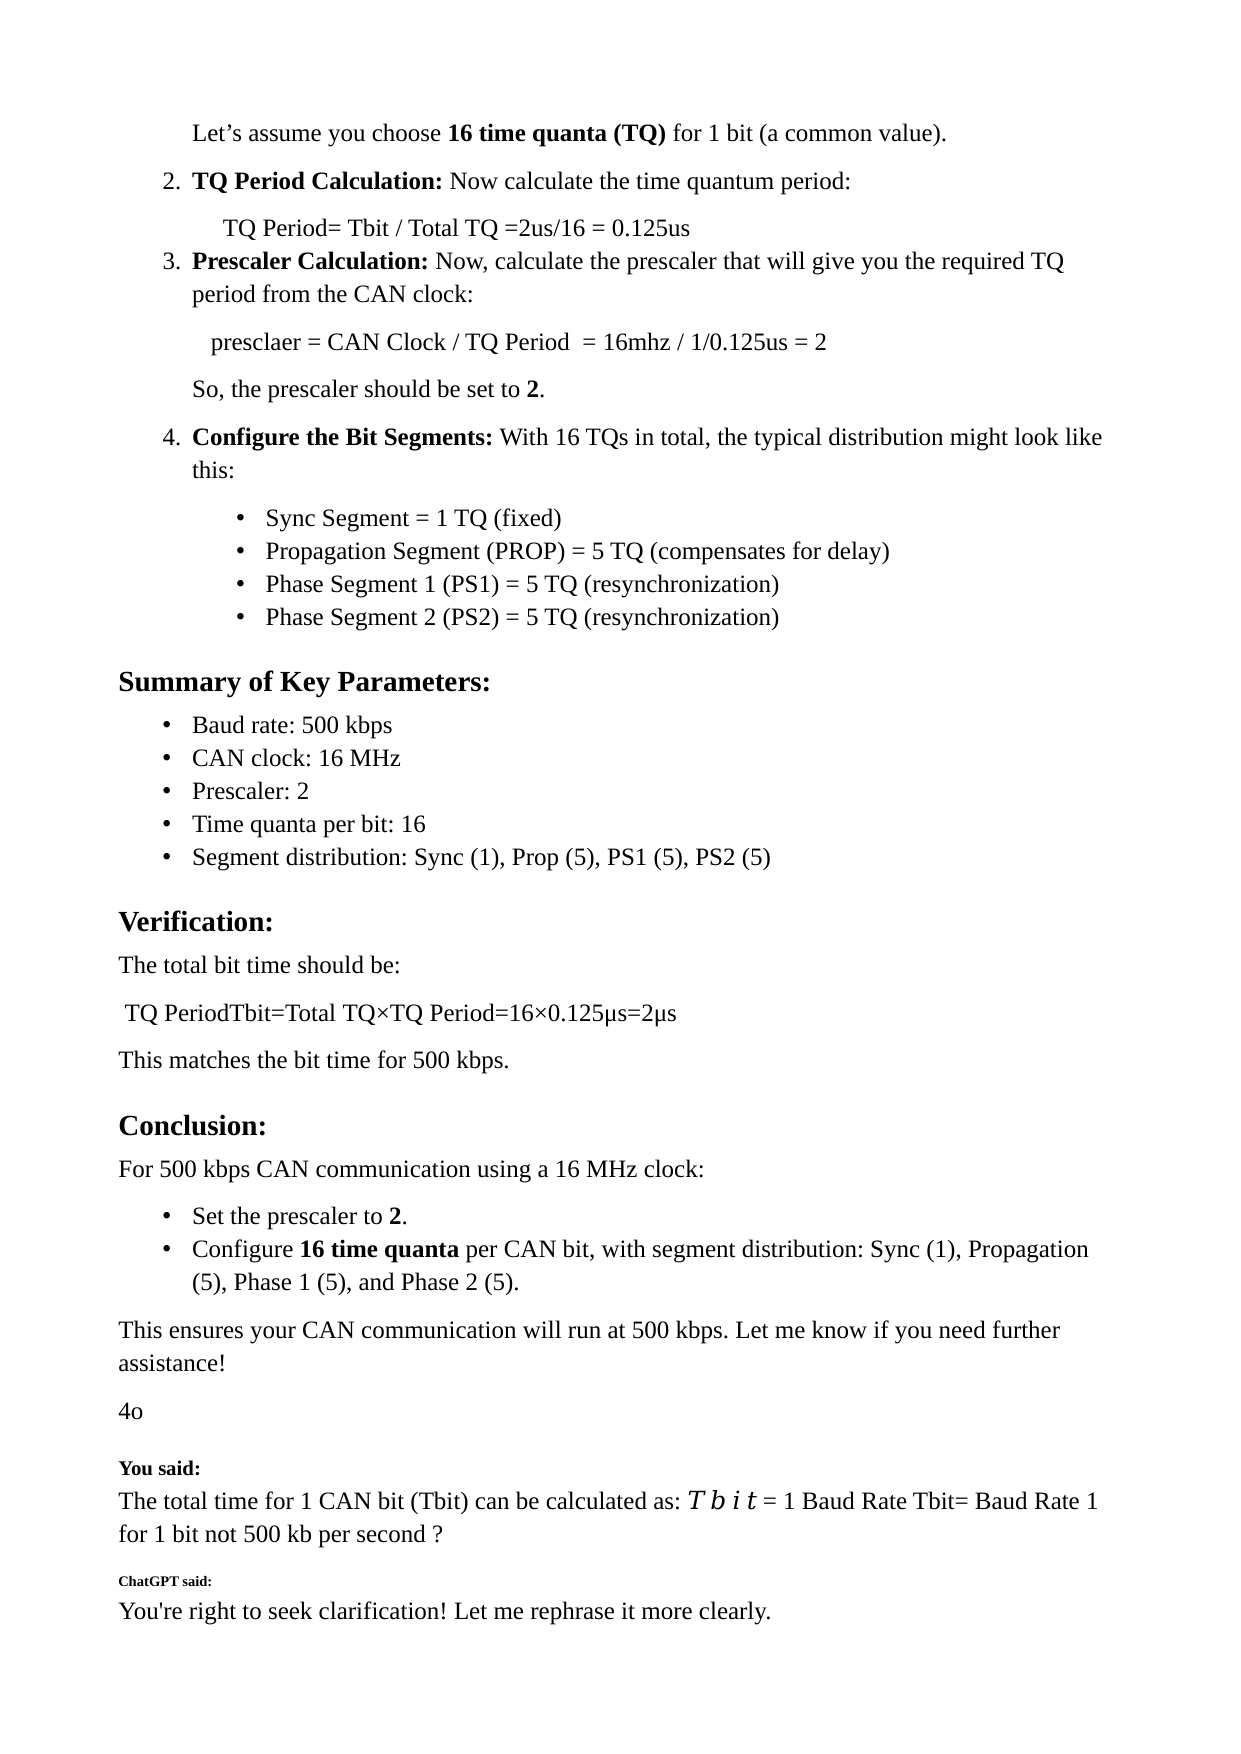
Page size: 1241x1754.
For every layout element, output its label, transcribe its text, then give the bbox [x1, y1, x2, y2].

text The total time for 1 CAN bit (Tbit) can be calculated as: 𝑇 𝑏 𝑖 𝑡 = 1 Baud Rate Tbit= Baud Rate 1 ​ for 1 bit not 500 kb per second ? [118, 1486, 1122, 1548]
subtitle Summary of Key Parameters: [118, 664, 1122, 698]
list Time quanta per bit: 16 [162, 809, 1122, 838]
list TQ Period= Tbit / Total TQ =2us/16 = 0.125us [162, 213, 1122, 242]
list Let’s assume you choose 16 time quanta (TQ) for 1 bit (a common value). [162, 118, 1122, 147]
list Propagation Segment (PROP) = 5 TQ (compensates for delay) [236, 536, 1122, 564]
list presclaer = CAN Clock​ / TQ Period = 16mhz / 1/0.125us = 2 [162, 327, 1122, 356]
subtitle Verification: [118, 904, 1122, 938]
text 4o [118, 1396, 1122, 1424]
list TQ Period Calculation: Now calculate the time quantum period: [162, 166, 1122, 194]
list Sync Segment = 1 TQ (fixed) [236, 503, 1122, 532]
text The total bit time should be: [118, 950, 1122, 979]
text This ensures your CAN communication will run at 500 kbps. Let me know if you need further assistance! [118, 1315, 1122, 1377]
list Prescaler Calculation: Now, calculate the prescaler that will give you the required TQ period from the CAN clock: [162, 246, 1122, 308]
list Segment distribution: Sync (1), Prop (5), PS1 (5), PS2 (5) [162, 842, 1122, 871]
text For 500 kbps CAN communication using a 16 MHz clock: [118, 1154, 1122, 1183]
list Phase Segment 2 (PS2) = 5 TQ (resynchronization) [236, 602, 1122, 631]
list Prescaler: 2 [162, 776, 1122, 805]
list So, the prescaler should be set to 2. [162, 374, 1122, 403]
list Set the prescaler to 2. [162, 1201, 1122, 1230]
subtitle You said: [118, 1456, 1122, 1480]
list Phase Segment 1 (PS1) = 5 TQ (resynchronization) [236, 569, 1122, 598]
text TQ PeriodTbit=Total TQ×TQ Period=16×0.125μs=2μs [118, 998, 1122, 1027]
list Configure 16 time quanta per CAN bit, with segment distribution: Sync (1), Propagation (5), Phase 1 (5), and Phase 2 (5). [162, 1234, 1122, 1296]
subtitle Conclusion: [118, 1108, 1122, 1141]
list Baud rate: 500 kbps [162, 710, 1122, 739]
text You're right to seek clarification! Let me rephrase it more clearly. [118, 1596, 1122, 1625]
text This matches the bit time for 500 kbps. [118, 1046, 1122, 1074]
subtitle ChatGPT said: [118, 1573, 1122, 1590]
list CAN clock: 16 MHz [162, 743, 1122, 772]
list Configure the Bit Segments: With 16 TQs in total, the typical distribution might look like this: [162, 422, 1122, 484]
